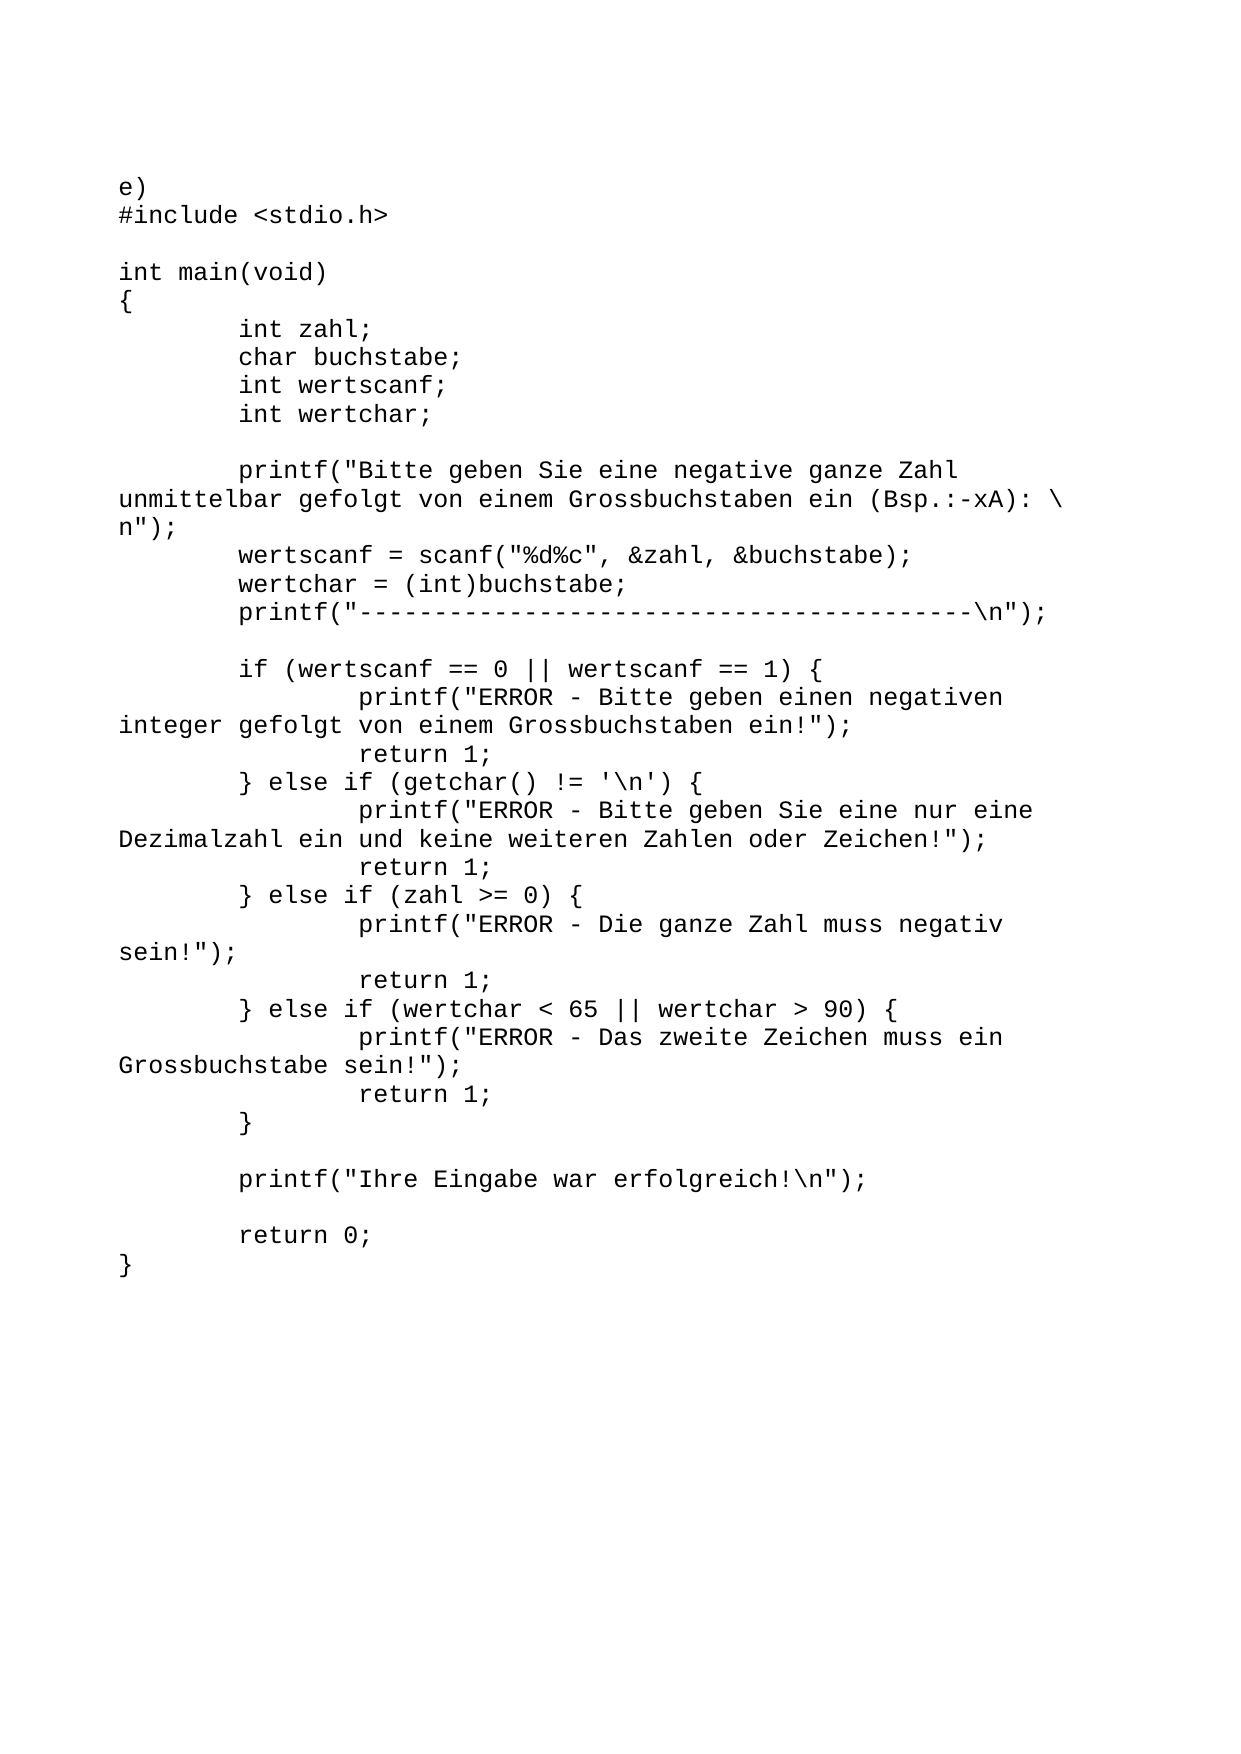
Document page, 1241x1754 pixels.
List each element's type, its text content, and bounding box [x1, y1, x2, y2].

text printf("ERROR - Die ganze Zahl muss negativ sein!"); [118, 911, 1122, 968]
text return 1; [118, 1081, 1122, 1110]
text printf("ERROR - Das zweite Zeichen muss ein Grossbuchstabe sein!"); [118, 1025, 1122, 1081]
text if (wertscanf == 0 || wertscanf == 1) { [118, 656, 1122, 685]
text int wertscanf; [118, 373, 1122, 401]
text int wertchar; [118, 401, 1122, 430]
text int main(void) [118, 260, 1122, 288]
text e) [118, 175, 1122, 203]
text printf("-----------------------------------------\n"); [118, 600, 1122, 628]
text printf("ERROR - Bitte geben Sie eine nur eine Dezimalzahl ein und keine weiteren Zahlen oder Zeichen!"); [118, 798, 1122, 855]
text return 1; [118, 741, 1122, 770]
text printf("ERROR - Bitte geben einen negativen integer gefolgt von einem Grossbuchstaben ein!"); [118, 685, 1122, 741]
text return 1; [118, 855, 1122, 883]
text } [118, 1251, 1122, 1280]
text } else if (getchar() != '\n') { [118, 770, 1122, 798]
text } else if (zahl >= 0) { [118, 883, 1122, 911]
text return 1; [118, 968, 1122, 996]
text int zahl; [118, 316, 1122, 345]
text } [118, 1110, 1122, 1138]
text printf("Bitte geben Sie eine negative ganze Zahl unmittelbar gefolgt von einem Grossbuchstaben ein (Bsp.:-xA): \n"); [118, 458, 1122, 543]
text { [118, 288, 1122, 316]
text #include <stdio.h> [118, 203, 1122, 231]
text wertchar = (int)buchstabe; [118, 571, 1122, 600]
text char buchstabe; [118, 345, 1122, 373]
text wertscanf = scanf("%d%c", &zahl, &buchstabe); [118, 543, 1122, 571]
text return 0; [118, 1223, 1122, 1251]
text printf("Ihre Eingabe war erfolgreich!\n"); [118, 1166, 1122, 1195]
text } else if (wertchar < 65 || wertchar > 90) { [118, 996, 1122, 1025]
